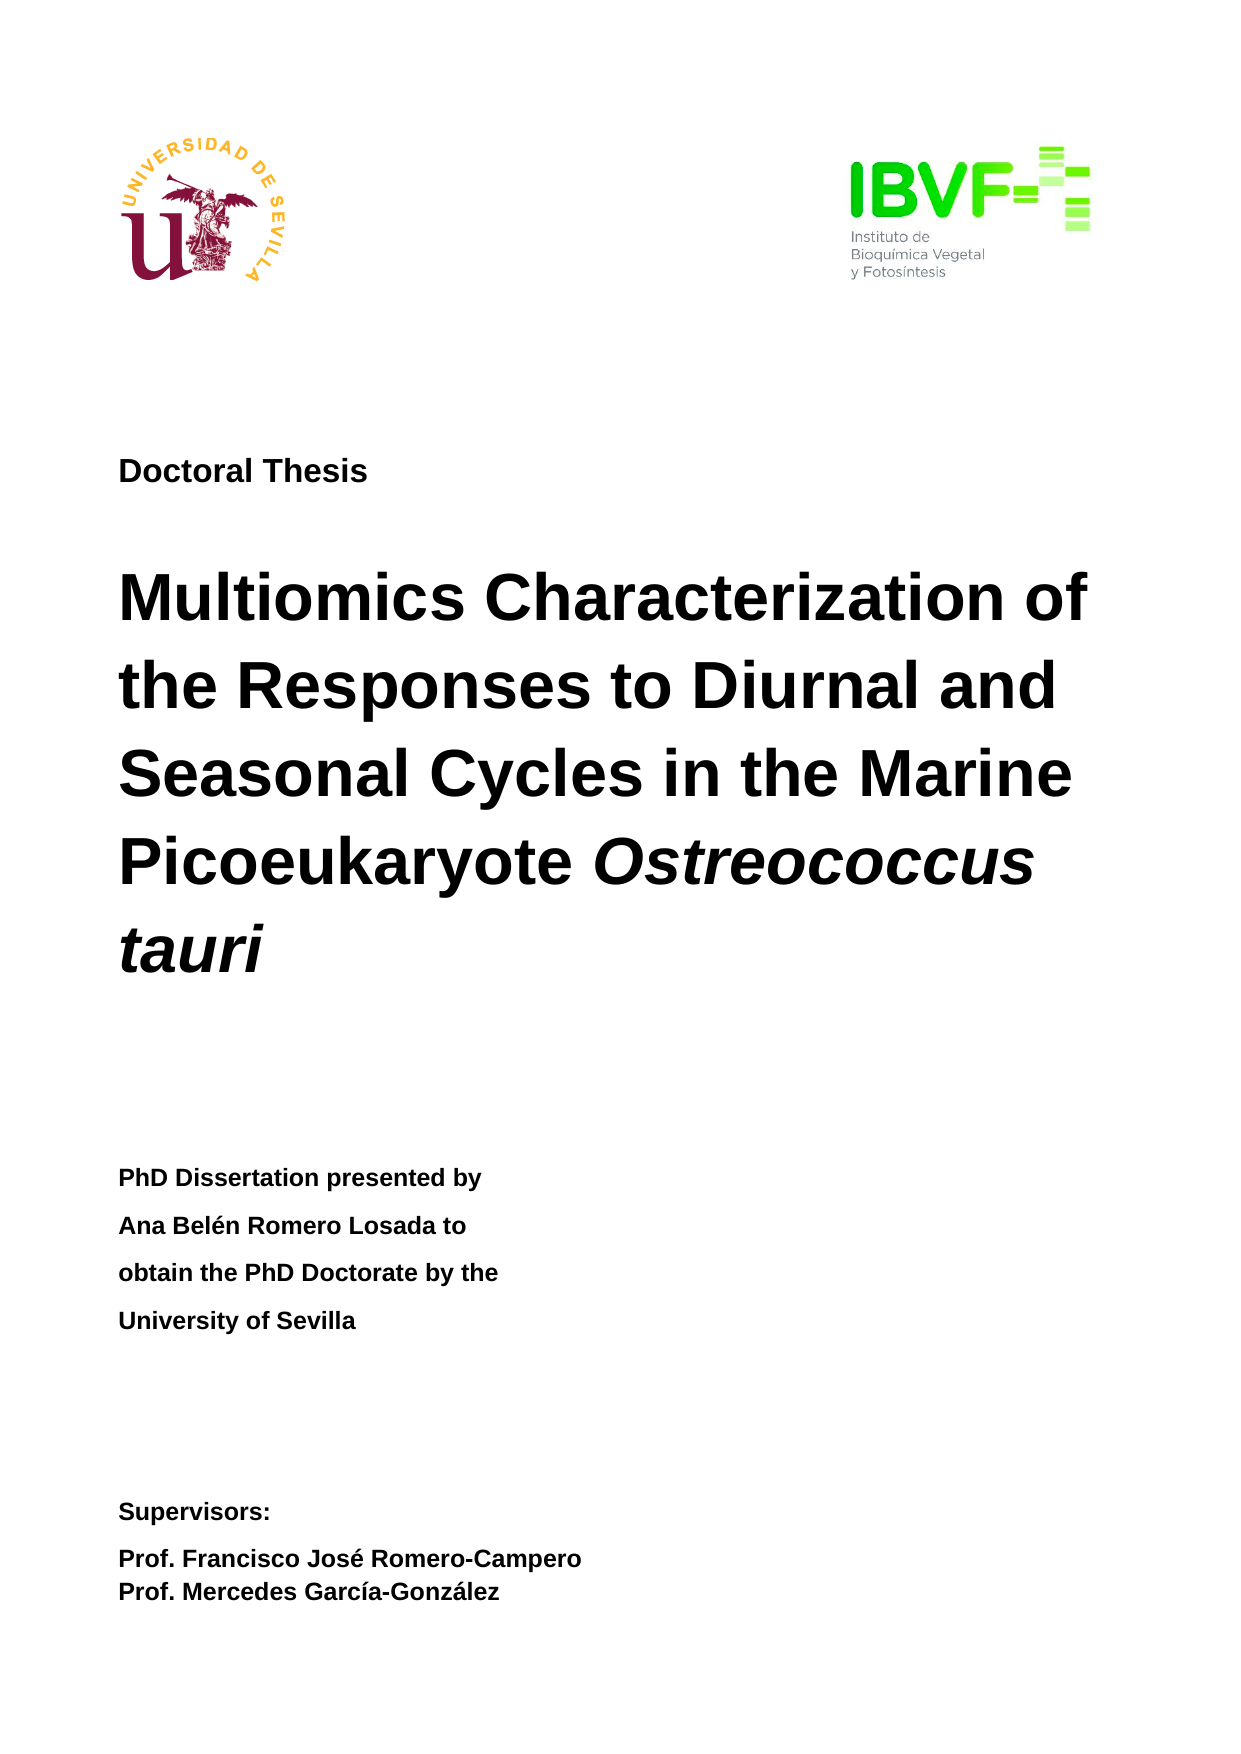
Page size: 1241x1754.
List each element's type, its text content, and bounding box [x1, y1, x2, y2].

text Multiomics Characterization of the Responses to Diurnal and Seasonal Cycles in the Marine Picoeukaryote Ostreococcus tauri [118, 558, 1122, 987]
picture [829, 126, 1098, 299]
text PhD Dissertation presented by [118, 1163, 1122, 1192]
text Prof. Francisco José Romero-Campero Prof. Mercedes García-González [118, 1544, 1122, 1606]
text Ana Belén Romero Losada to [118, 1211, 1122, 1239]
text Supervisors: [118, 1496, 1122, 1525]
text University of Sevilla [118, 1306, 1122, 1335]
text obtain the PhD Doctorate by the [118, 1258, 1122, 1287]
text Doctoral Thesis [118, 451, 1122, 490]
